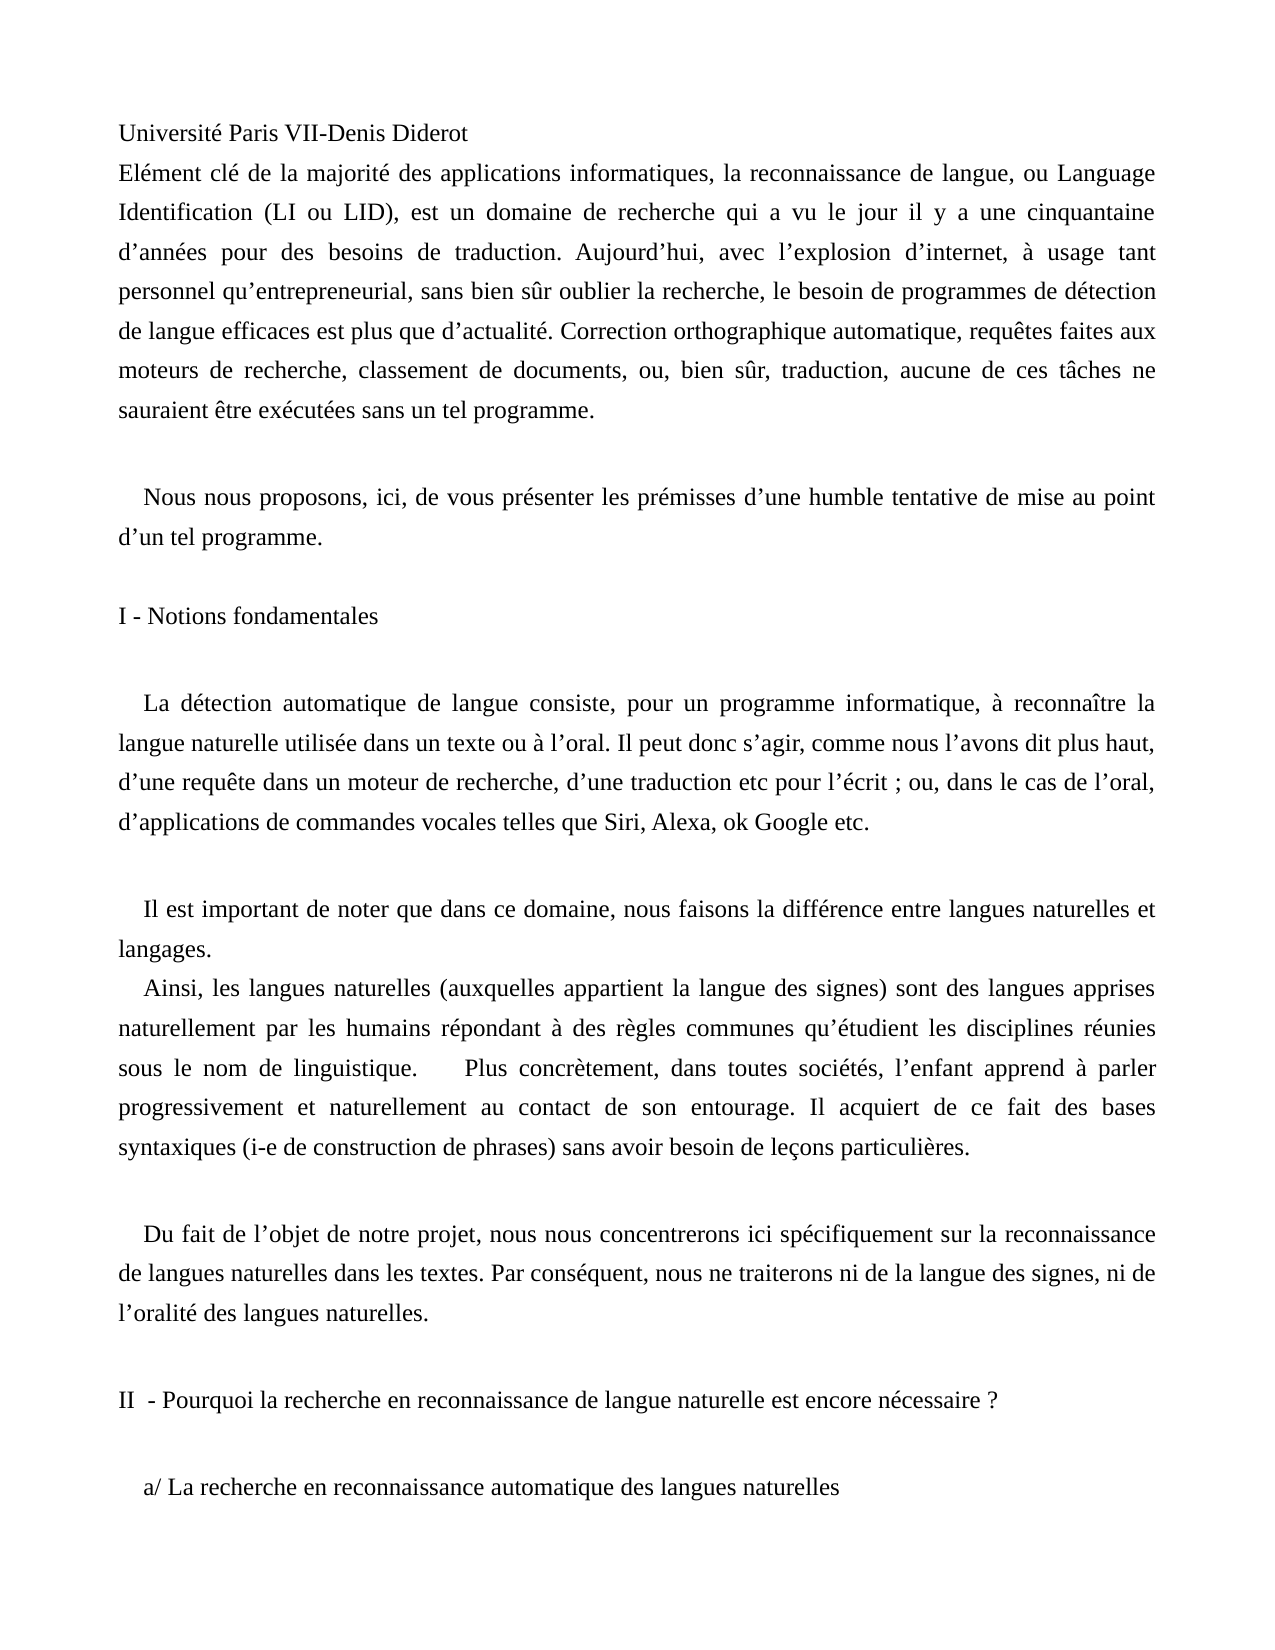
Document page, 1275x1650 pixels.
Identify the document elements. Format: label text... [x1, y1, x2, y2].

text Ainsi, les langues naturelles (auxquelles appartient la langue des signes) sont des langues apprises naturellement par les humains répondant à des règles communes qu’étudient les disciplines réunies sous le nom de linguistique. Plus concrètement, dans toutes sociétés, l’enfant apprend à parler progressivement et naturellement au contact de son entourage. Il acquiert de ce fait des bases syntaxiques (i-e de construction de phrases) sans avoir besoin de leçons particulières. [118, 973, 1157, 1161]
text Il est important de noter que dans ce domaine, nous faisons la différence entre langues naturelles et langages. [118, 894, 1157, 963]
text Nous nous proposons, ici, de vous présenter les prémisses d’une humble tentative de mise au point d’un tel programme. [118, 482, 1157, 551]
text Université Paris VII-Denis Diderot [118, 118, 1157, 147]
text La détection automatique de langue consiste, pour un programme informatique, à reconnaître la langue naturelle utilisée dans un texte ou à l’oral. Il peut donc s’agir, comme nous l’avons dit plus haut, d’une requête dans un moteur de recherche, d’une traduction etc pour l’écrit ; ou, dans le cas de l’oral, d’applications de commandes vocales telles que Siri, Alexa, ok Google etc. [118, 688, 1157, 836]
text a/ La recherche en reconnaissance automatique des langues naturelles [118, 1472, 1157, 1501]
text Elément clé de la majorité des applications informatiques, la reconnaissance de langue, ou Language Identification (LI ou LID), est un domaine de recherche qui a vu le jour il y a une cinquantaine d’années pour des besoins de traduction. Aujourd’hui, avec l’explosion d’internet, à usage tant personnel qu’entrepreneurial, sans bien sûr oublier la recherche, le besoin de programmes de détection de langue efficaces est plus que d’actualité. Correction orthographique automatique, requêtes faites aux moteurs de recherche, classement de documents, ou, bien sûr, traduction, aucune de ces tâches ne sauraient être exécutées sans un tel programme. [118, 158, 1157, 424]
text I - Notions fondamentales [118, 601, 1157, 630]
text Du fait de l’objet de notre projet, nous nous concentrerons ici spécifiquement sur la reconnaissance de langues naturelles dans les textes. Par conséquent, nous ne traiterons ni de la langue des signes, ni de l’oralité des langues naturelles. [118, 1219, 1157, 1327]
text II - Pourquoi la recherche en reconnaissance de langue naturelle est encore nécessaire ? [118, 1385, 1157, 1414]
